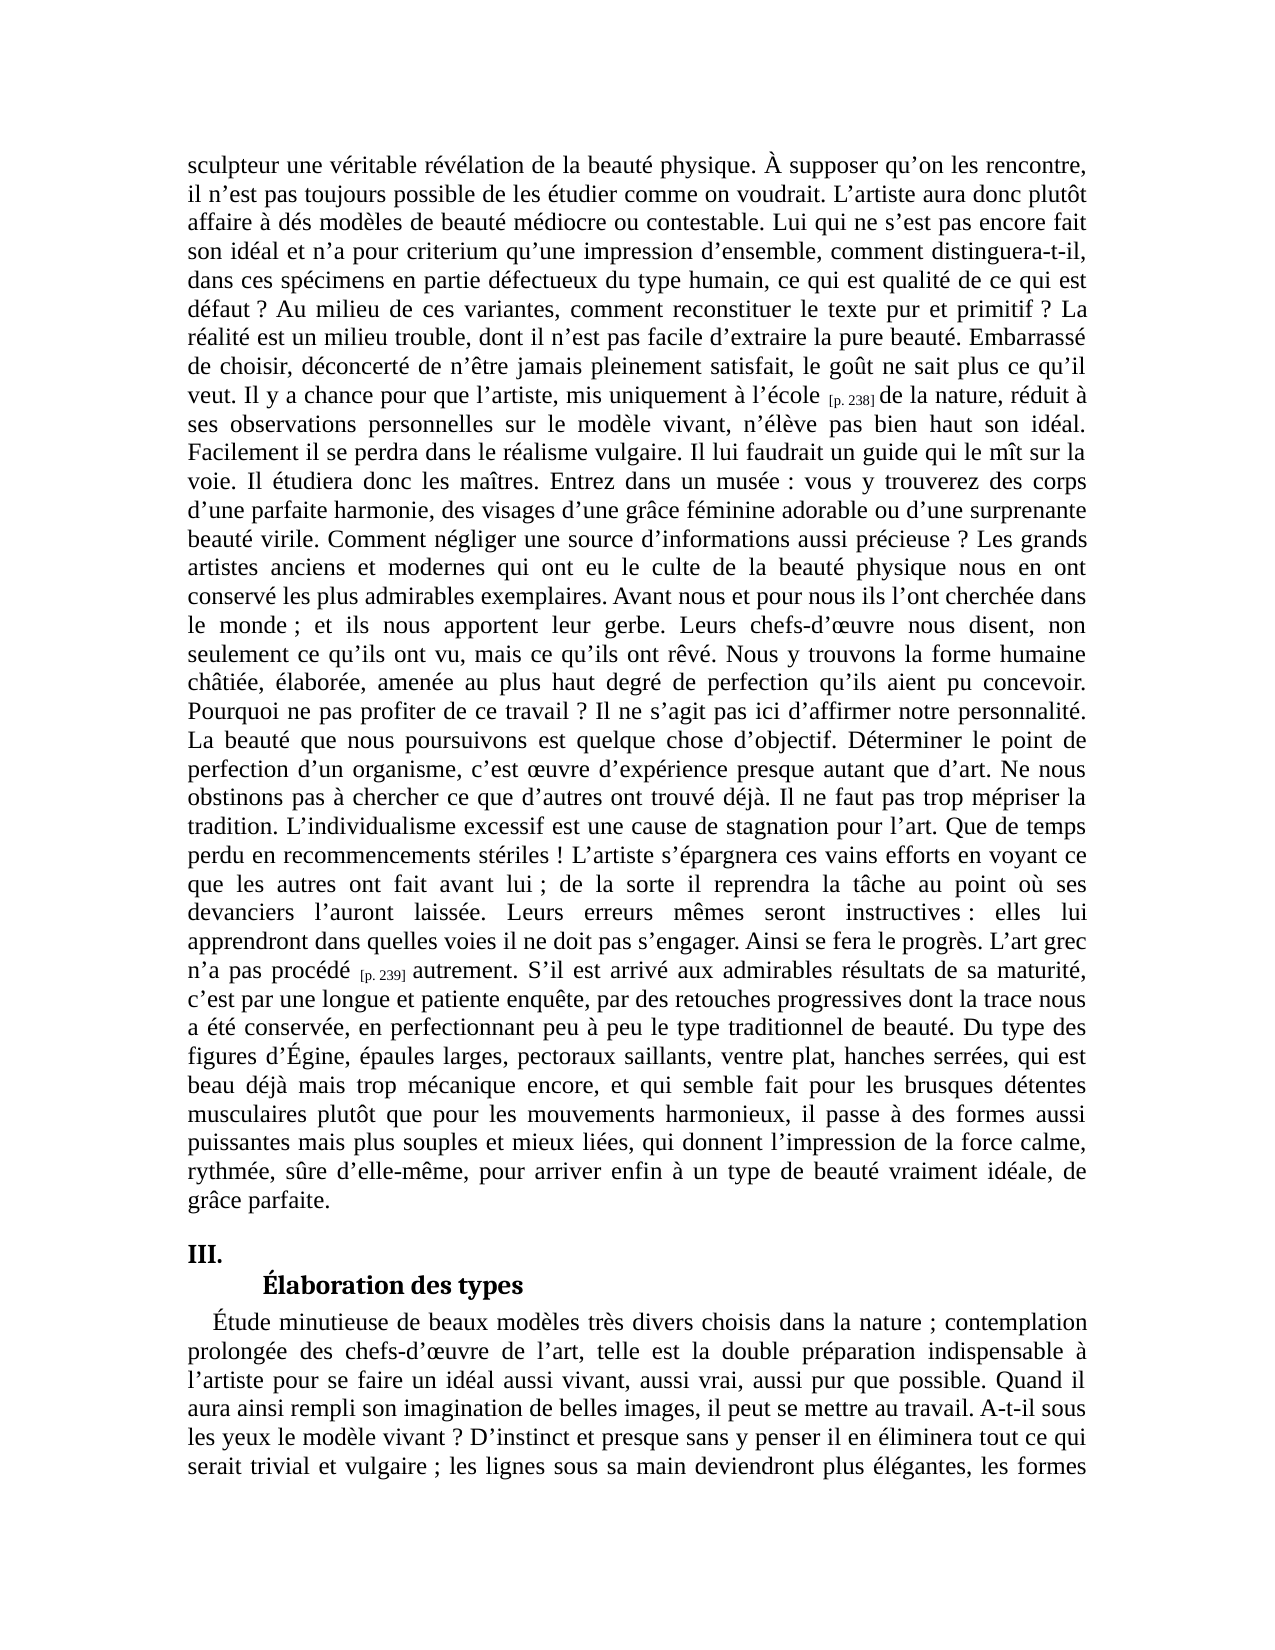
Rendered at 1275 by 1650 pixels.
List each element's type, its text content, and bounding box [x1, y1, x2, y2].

text Étude minutieuse de beaux modèles très divers choisis dans la nature ; contemplation prolongée des chefs-d’œuvre de l’art, telle est la double préparation indispensable à l’artiste pour se faire un idéal aussi vivant, aussi vrai, aussi pur que possible. Quand il aura ainsi rempli son imagination de belles images, il peut se mettre au travail. A-t-il sous les yeux le modèle vivant ? D’instinct et presque sans y penser il en éliminera tout ce qui serait trivial et vulgaire ; les lignes sous sa main deviendront plus élégantes, les formes [187, 1307, 1087, 1480]
subtitle III. Élaboration des types [187, 1239, 1087, 1301]
text sculpteur une véritable révélation de la beauté physique. À supposer qu’on les rencontre, il n’est pas toujours possible de les étudier comme on voudrait. L’artiste aura donc plutôt affaire à dés modèles de beauté médiocre ou contestable. Lui qui ne s’est pas encore fait son idéal et n’a pour criterium qu’une impression d’ensemble, comment distinguera-t-il, dans ces spécimens en partie défectueux du type humain, ce qui est qualité de ce qui est défaut ? Au milieu de ces variantes, comment reconstituer le texte pur et primitif ? La réalité est un milieu trouble, dont il n’est pas facile d’extraire la pure beauté. Embarrassé de choisir, déconcerté de n’être jamais pleinement satisfait, le goût ne sait plus ce qu’il veut. Il y a chance pour que l’artiste, mis uniquement à l’école [p. 238] de la nature, réduit à ses observations personnelles sur le modèle vivant, n’élève pas bien haut son idéal. Facilement il se perdra dans le réalisme vulgaire. Il lui faudrait un guide qui le mît sur la voie. Il étudiera donc les maîtres. Entrez dans un musée : vous y trouverez des corps d’une parfaite harmonie, des visages d’une grâce féminine adorable ou d’une surprenante beauté virile. Comment négliger une source d’informations aussi précieuse ? Les grands artistes anciens et modernes qui ont eu le culte de la beauté physique nous en ont conservé les plus admirables exemplaires. Avant nous et pour nous ils l’ont cherchée dans le monde ; et ils nous apportent leur gerbe. Leurs chefs-d’œuvre nous disent, non seulement ce qu’ils ont vu, mais ce qu’ils ont rêvé. Nous y trouvons la forme humaine châtiée, élaborée, amenée au plus haut degré de perfection qu’ils aient pu concevoir. Pourquoi ne pas profiter de ce travail ? Il ne s’agit pas ici d’affirmer notre personnalité. La beauté que nous poursuivons est quelque chose d’objectif. Déterminer le point de perfection d’un organisme, c’est œuvre d’expérience presque autant que d’art. Ne nous obstinons pas à chercher ce que d’autres ont trouvé déjà. Il ne faut pas trop mépriser la tradition. L’individualisme excessif est une cause de stagnation pour l’art. Que de temps perdu en recommencements stériles ! L’artiste s’épargnera ces vains efforts en voyant ce que les autres ont fait avant lui ; de la sorte il reprendra la tâche au point où ses devanciers l’auront laissée. Leurs erreurs mêmes seront instructives : elles lui apprendront dans quelles voies il ne doit pas s’engager. Ainsi se fera le progrès. L’art grec n’a pas procédé [p. 239] autrement. S’il est arrivé aux admirables résultats de sa maturité, c’est par une longue et patiente enquête, par des retouches progressives dont la trace nous a été conservée, en perfectionnant peu à peu le type traditionnel de beauté. Du type des figures d’Égine, épaules larges, pectoraux saillants, ventre plat, hanches serrées, qui est beau déjà mais trop mécanique encore, et qui semble fait pour les brusques détentes musculaires plutôt que pour les mouvements harmonieux, il passe à des formes aussi puissantes mais plus souples et mieux liées, qui donnent l’impression de la force calme, rythmée, sûre d’elle-même, pour arriver enfin à un type de beauté vraiment idéale, de grâce parfaite. [187, 150, 1087, 1214]
